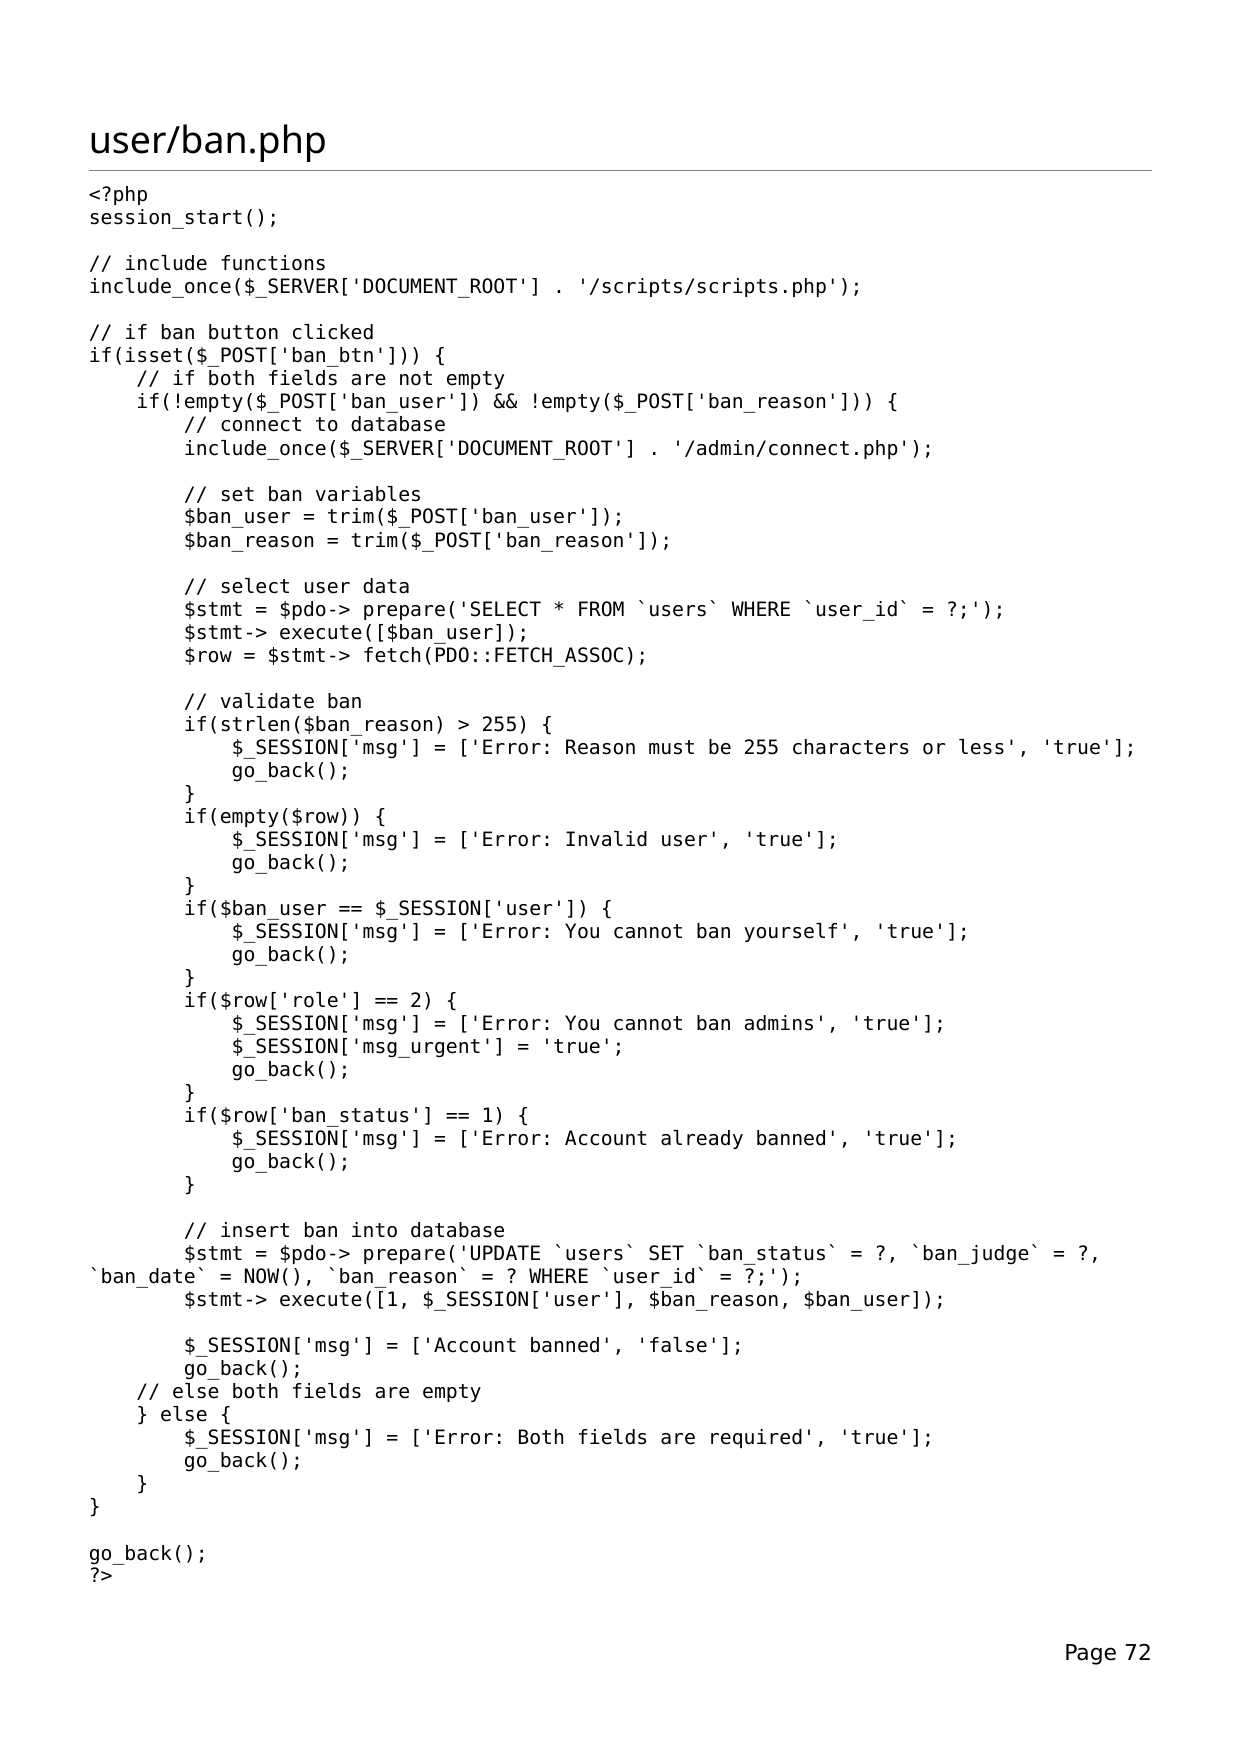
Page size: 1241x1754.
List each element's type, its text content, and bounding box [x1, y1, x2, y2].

text $row = $stmt-> fetch(PDO::FETCH_ASSOC); [88, 644, 1152, 667]
text <?php [88, 183, 1152, 206]
text include_once($_SERVER['DOCUMENT_ROOT'] . '/admin/connect.php'); [88, 437, 1152, 459]
text $ban_reason = trim($_POST['ban_reason']); [88, 529, 1152, 552]
text go_back(); [88, 1449, 1152, 1472]
text $_SESSION['msg'] = ['Error: You cannot ban admins', 'true']; [88, 1012, 1152, 1035]
text // include functions [88, 252, 1152, 275]
text $stmt = $pdo-> prepare('UPDATE `users` SET `ban_status` = ?, `ban_judge` = ?, `ban_date` = NOW(), `ban_reason` = ? WHERE `user_id` = ?;'); [88, 1242, 1152, 1288]
text } [88, 782, 1152, 805]
text } [88, 1173, 1152, 1196]
text // if ban button clicked [88, 321, 1152, 344]
text } else { [88, 1403, 1152, 1426]
text // set ban variables [88, 483, 1152, 506]
text ?> [88, 1564, 1152, 1588]
text $stmt = $pdo-> prepare('SELECT * FROM `users` WHERE `user_id` = ?;'); [88, 598, 1152, 621]
text $_SESSION['msg'] = ['Error: You cannot ban yourself', 'true']; [88, 920, 1152, 943]
text go_back(); [88, 1357, 1152, 1380]
text go_back(); [88, 1542, 1152, 1564]
text $_SESSION['msg_urgent'] = 'true'; [88, 1035, 1152, 1058]
text if(!empty($_POST['ban_user']) && !empty($_POST['ban_reason'])) { [88, 391, 1152, 413]
text $_SESSION['msg'] = ['Account banned', 'false']; [88, 1334, 1152, 1357]
text // select user data [88, 575, 1152, 598]
text } [88, 1496, 1152, 1518]
text // insert ban into database [88, 1219, 1152, 1242]
text go_back(); [88, 943, 1152, 966]
text // connect to database [88, 413, 1152, 437]
text $stmt-> execute([1, $_SESSION['user'], $ban_reason, $ban_user]); [88, 1288, 1152, 1311]
text // validate ban [88, 690, 1152, 713]
subtitle user/ban.php [88, 113, 1152, 171]
text if($row['role'] == 2) { [88, 989, 1152, 1012]
text include_once($_SERVER['DOCUMENT_ROOT'] . '/scripts/scripts.php'); [88, 275, 1152, 298]
text } [88, 874, 1152, 897]
text if(isset($_POST['ban_btn'])) { [88, 344, 1152, 367]
text if($row['ban_status'] == 1) { [88, 1104, 1152, 1127]
text } [88, 1081, 1152, 1104]
text } [88, 1472, 1152, 1496]
text if(empty($row)) { [88, 805, 1152, 828]
text $_SESSION['msg'] = ['Error: Invalid user', 'true']; [88, 828, 1152, 851]
text // if both fields are not empty [88, 367, 1152, 391]
text session_start(); [88, 206, 1152, 229]
text $_SESSION['msg'] = ['Error: Account already banned', 'true']; [88, 1127, 1152, 1150]
text if($ban_user == $_SESSION['user']) { [88, 897, 1152, 920]
text } [88, 966, 1152, 989]
text go_back(); [88, 851, 1152, 874]
text $_SESSION['msg'] = ['Error: Reason must be 255 characters or less', 'true']; [88, 736, 1152, 759]
text $ban_user = trim($_POST['ban_user']); [88, 506, 1152, 529]
text go_back(); [88, 759, 1152, 782]
text // else both fields are empty [88, 1380, 1152, 1403]
text go_back(); [88, 1058, 1152, 1081]
text go_back(); [88, 1150, 1152, 1173]
text $stmt-> execute([$ban_user]); [88, 621, 1152, 644]
text $_SESSION['msg'] = ['Error: Both fields are required', 'true']; [88, 1426, 1152, 1449]
text if(strlen($ban_reason) > 255) { [88, 713, 1152, 736]
